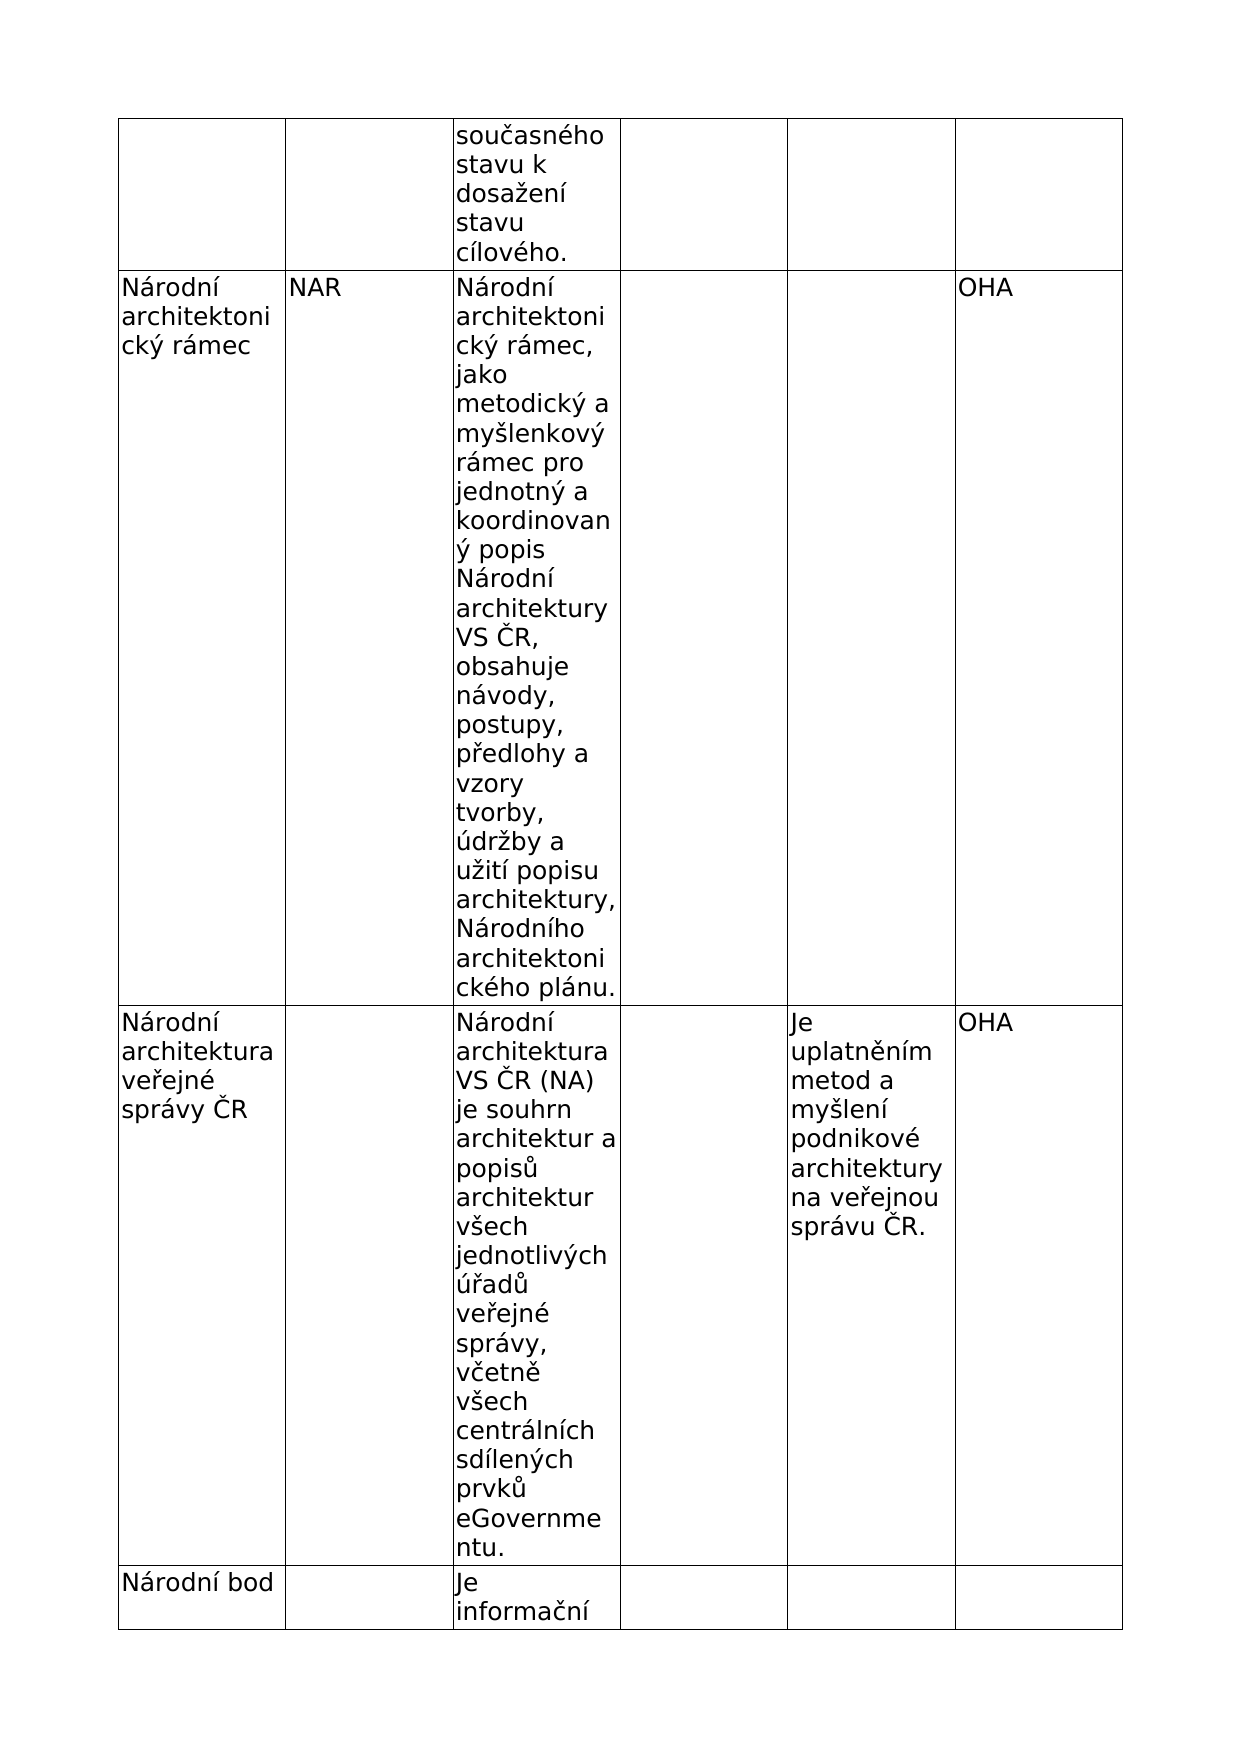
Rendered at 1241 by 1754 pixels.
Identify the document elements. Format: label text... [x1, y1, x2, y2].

table_cell [621, 119, 787, 270]
table_cell [956, 1566, 1122, 1629]
table_cell Národní bod [119, 1566, 285, 1629]
table_cell [788, 119, 955, 270]
table_cell OHA [956, 1006, 1122, 1565]
table_cell NAR [286, 271, 453, 1005]
table_cell Je informační [454, 1566, 620, 1629]
table_cell Národní architektura VS ČR (NA) je souhrn architektur a popisů architektur všech jednotlivých úřadů veřejné správy, včetně všech centrálních sdílených prvků eGovernmentu. [454, 1006, 620, 1565]
table_cell Národní architektonický rámec, jako metodický a myšlenkový rámec pro jednotný a koordinovaný popis Národní architektury VS ČR, obsahuje návody, postupy, předlohy a vzory tvorby, údržby a užití popisu architektury, Národního architektonického plánu. [454, 271, 620, 1005]
table_cell [621, 1006, 787, 1565]
table_cell Národní architektonický rámec [119, 271, 285, 1005]
table_cell [621, 271, 787, 1005]
table_cell OHA [956, 271, 1122, 1005]
table_cell [788, 271, 955, 1005]
table_cell [621, 1566, 787, 1629]
table_cell [286, 1566, 453, 1629]
table_cell Národní architektura veřejné správy ČR [119, 1006, 285, 1565]
table_cell [788, 1566, 955, 1629]
table_cell [286, 1006, 453, 1565]
table_cell [119, 119, 285, 270]
table_cell současného stavu k dosažení stavu cílového. [454, 119, 620, 270]
table_cell [956, 119, 1122, 270]
table_cell Je uplatněním metod a myšlení podnikové architektury na veřejnou správu ČR. [788, 1006, 955, 1565]
table_cell [286, 119, 453, 270]
